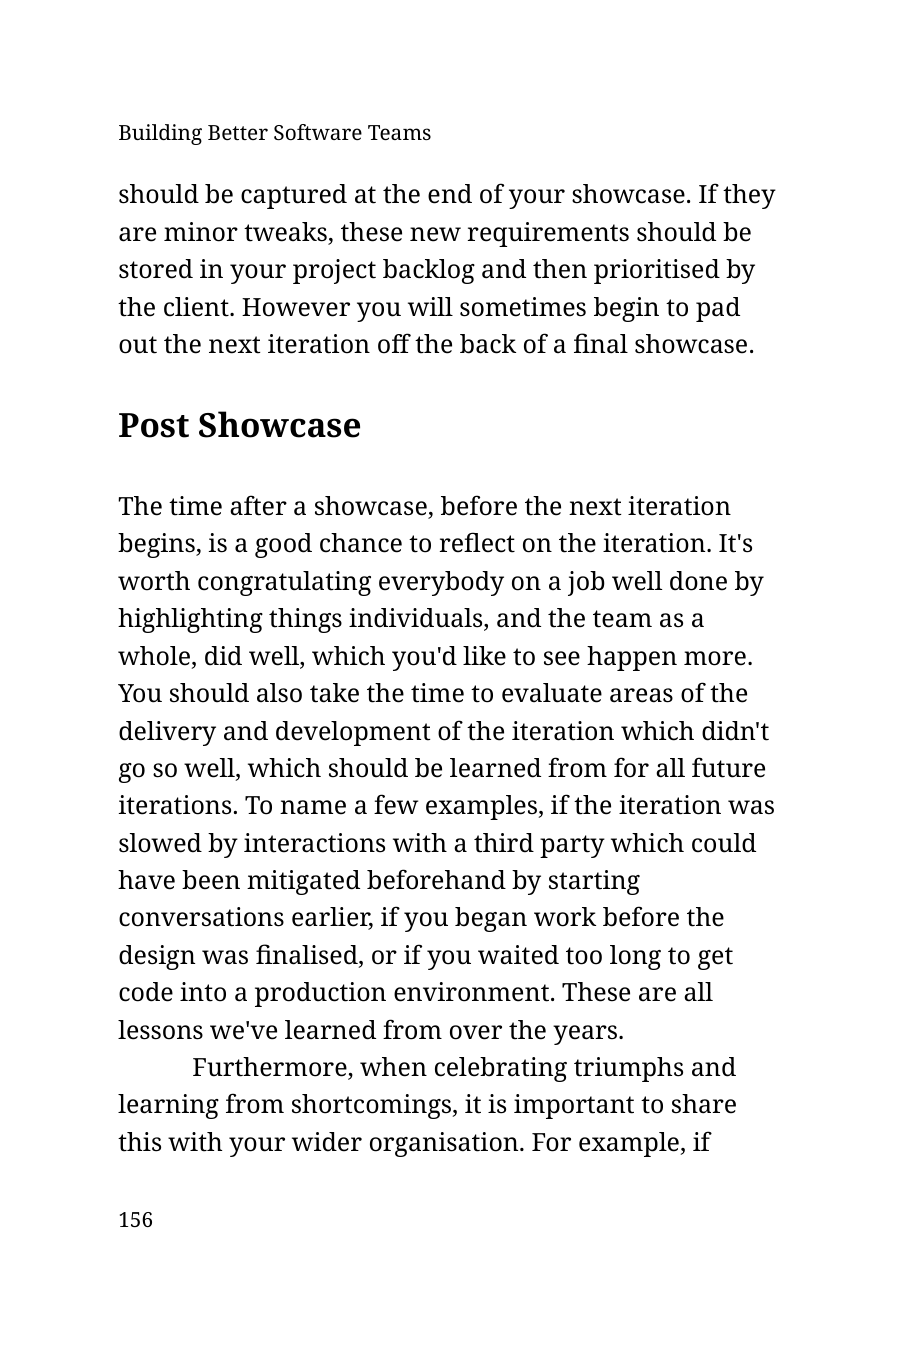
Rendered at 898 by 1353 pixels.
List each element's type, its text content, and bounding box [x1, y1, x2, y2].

subtitle Post Showcase [118, 401, 779, 447]
text The time after a showcase, before the next iteration begins, is a good chance to reflect on the iteration. It's worth congratulating everybody on a job well done by highlighting things individuals, and the team as a whole, did well, which you'd like to see happen more. You should also take the time to evaluate areas of the delivery and development of the iteration which didn't go so well, which should be learned from for all future iterations. To name a few examples, if the iteration was slowed by interactions with a third party which could have been mitigated beforehand by starting conversations earlier, if you began work before the design was finalised, or if you waited too long to get code into a production environment. These are all lessons we've learned from over the years. [118, 489, 779, 1046]
text should be captured at the end of your showcase. If they are minor tweaks, these new requirements should be stored in your project backlog and then prioritised by the client. However you will sometimes begin to pad out the next iteration off the back of a final showcase. [118, 177, 779, 361]
text Furthermore, when celebrating triumphs and learning from shortcomings, it is important to share this with your wider organisation. For example, if [118, 1050, 779, 1158]
